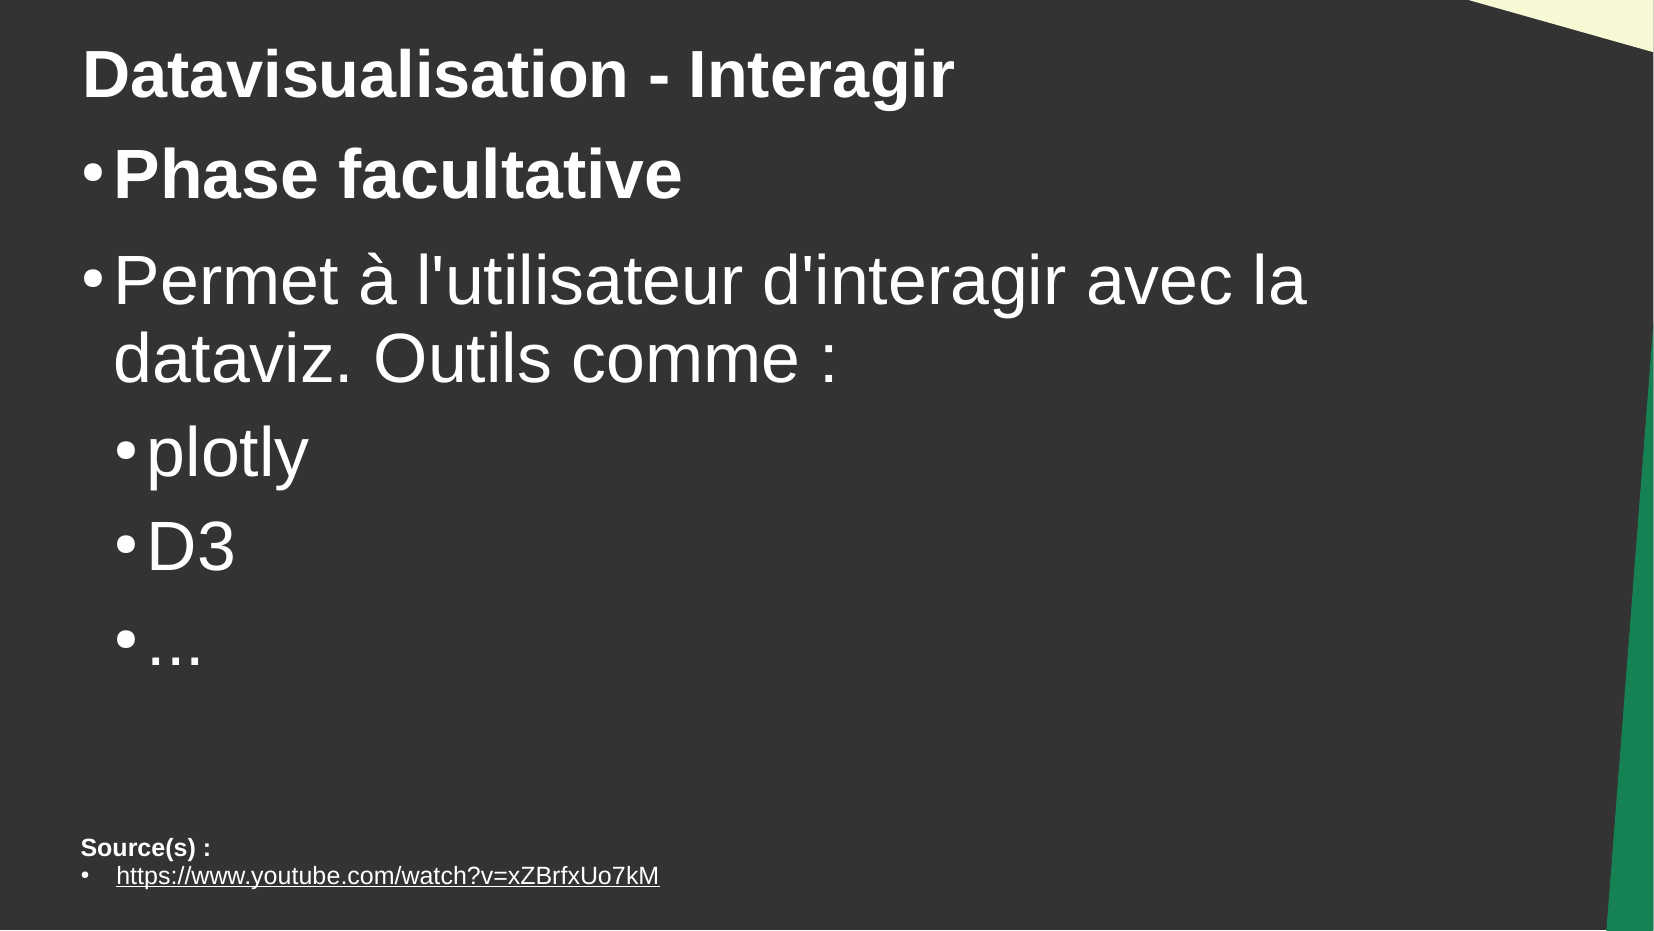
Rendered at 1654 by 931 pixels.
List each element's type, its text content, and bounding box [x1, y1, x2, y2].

title Datavisualisation - Interagir [82, 37, 1571, 122]
list Phase facultative Permet à l'utilisateur d'interagir avec la dataviz. Outils comme : plotly D3 ... [80, 135, 1560, 686]
text_box [1606, 314, 1654, 931]
text_box Source(s) : https://www.youtube.com/watch?v=xZBrfxUo7kM [65, 826, 1483, 926]
text_box [1468, 0, 1654, 53]
